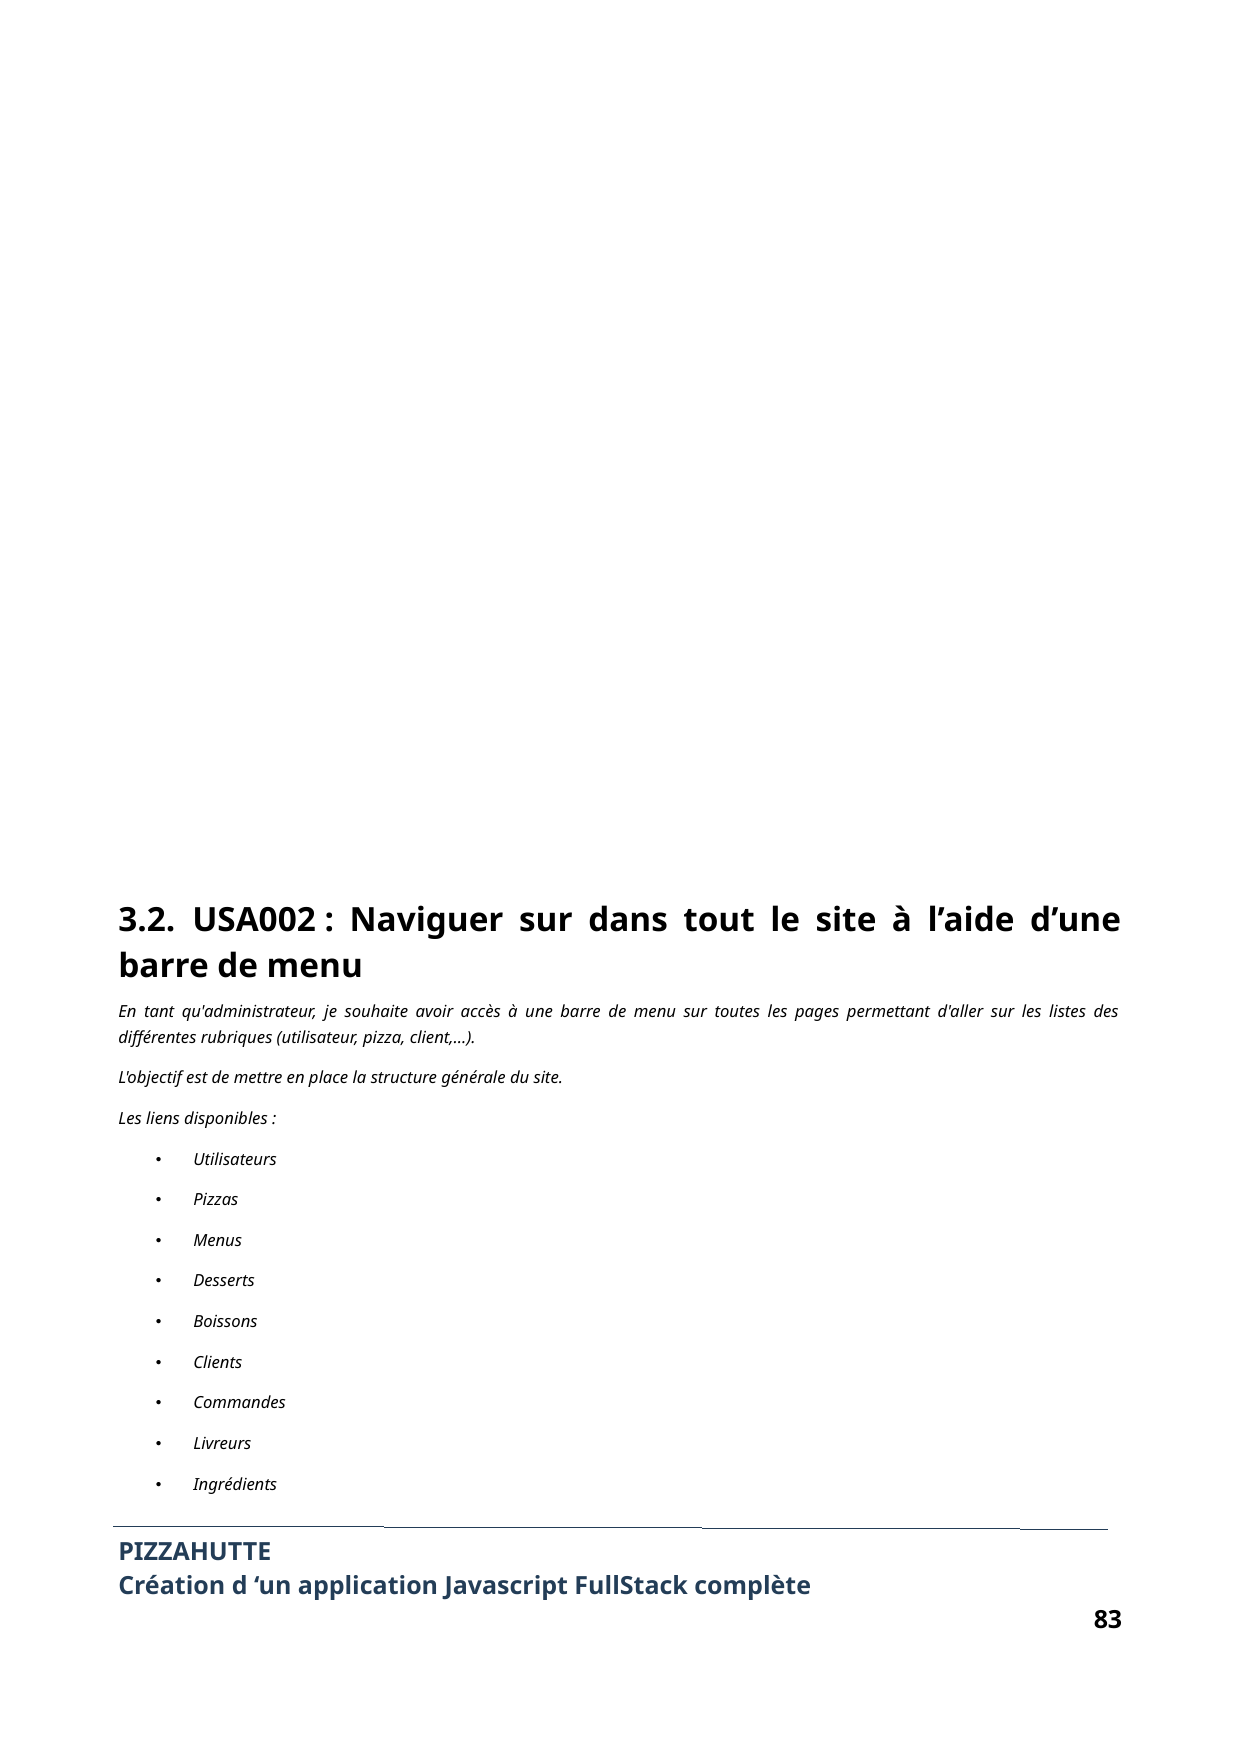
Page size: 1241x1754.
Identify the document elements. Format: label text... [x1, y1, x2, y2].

list Ingrédients [156, 1472, 1122, 1495]
list Boissons [156, 1310, 1122, 1332]
list Clients [156, 1350, 1122, 1373]
text Les liens disponibles : [118, 1107, 1122, 1129]
list Menus [156, 1228, 1122, 1251]
subtitle USA002 : Naviguer sur dans tout le site à l’aide d’une barre de menu [118, 896, 1122, 987]
list Commandes [156, 1391, 1122, 1414]
list Livreurs [156, 1432, 1122, 1454]
text L'objectif est de mettre en place la structure générale du site. [118, 1066, 1122, 1089]
text En tant qu'administrateur, je souhaite avoir accès à une barre de menu sur toutes les pages permettant d'aller sur les listes des différentes rubriques (utilisateur, pizza, client,...). [118, 999, 1122, 1048]
list Pizzas [156, 1188, 1122, 1211]
list Utilisateurs [156, 1147, 1122, 1170]
list Desserts [156, 1269, 1122, 1292]
